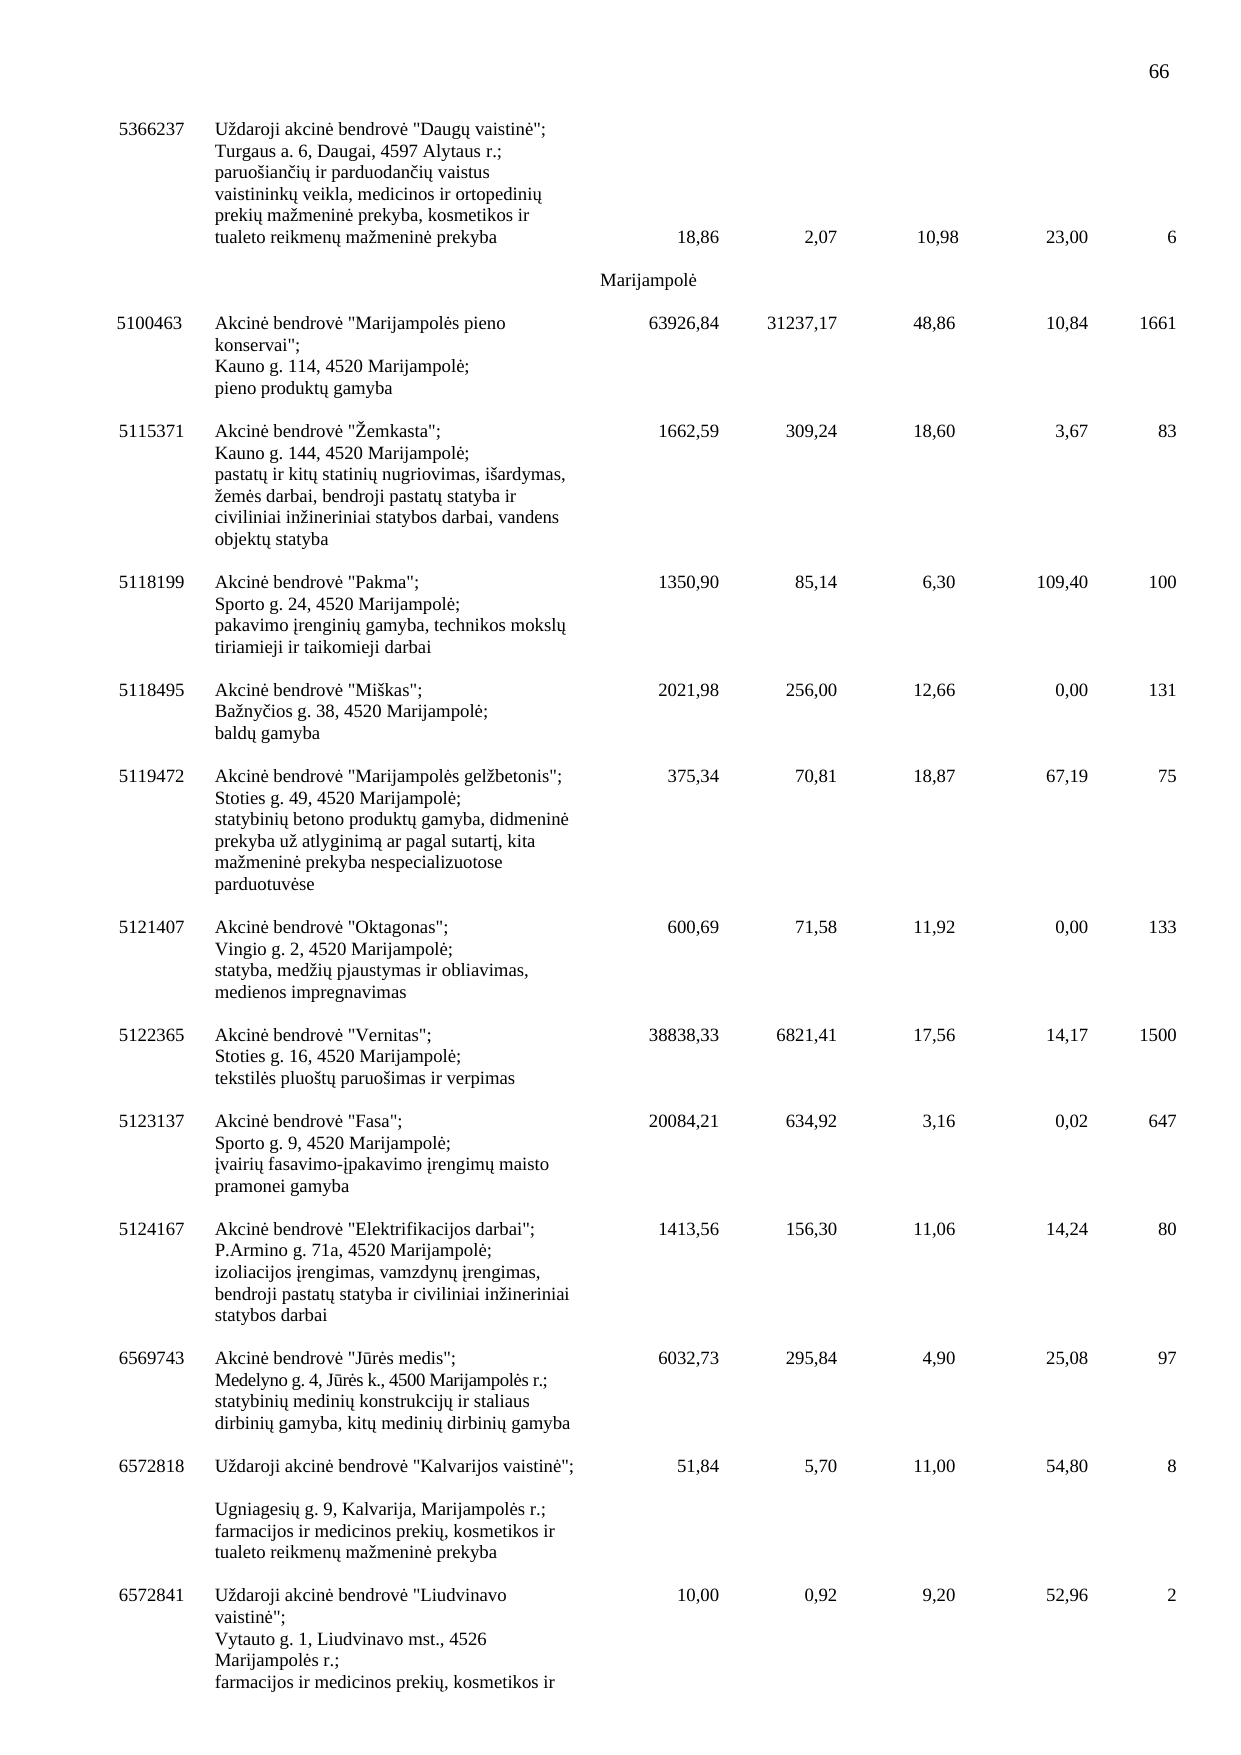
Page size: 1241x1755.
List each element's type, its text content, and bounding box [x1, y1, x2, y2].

table_cell Uždaroji akcinė bendrovė "Daugų vaistinė"; Turgaus a. 6, Daugai, 4597 Alytaus r.; paruošiančių ir parduodančių vaistus vaistininkų veikla, medicinos ir ortopedinių prekių mažmeninė prekyba, kosmetikos ir tualeto reikmenų mažmeninė prekyba [203, 118, 587, 269]
table_cell 14,24 [971, 1218, 1104, 1347]
table_cell 67,19 [971, 765, 1104, 916]
table_cell 38838,33 [587, 1024, 735, 1110]
table_cell 71,58 [735, 916, 853, 1024]
table_cell 5,70 [735, 1455, 853, 1584]
table_cell 1662,59 [587, 420, 735, 571]
table_cell 0,92 [735, 1584, 853, 1692]
table_cell 2,07 [735, 118, 853, 269]
table_cell 10,00 [587, 1584, 735, 1692]
table_cell 5366237 [100, 118, 203, 269]
table_cell 1661 [1104, 312, 1192, 420]
table_cell 0,00 [971, 679, 1104, 765]
table_cell 5124167 [100, 1218, 203, 1347]
table_cell 11,06 [853, 1218, 971, 1347]
table_cell 12,66 [853, 679, 971, 765]
table_cell 23,00 [975, 118, 1104, 269]
table_cell 0,02 [971, 1110, 1104, 1218]
table_cell Akcinė bendrovė "Elektrifikacijos darbai"; P.Armino g. 71a, 4520 Marijampolė; izoliacijos įrengimas, vamzdynų įrengimas, bendroji pastatų statyba ir civiliniai inžineriniai statybos darbai [203, 1218, 587, 1347]
table_cell Akcinė bendrovė "Vernitas"; Stoties g. 16, 4520 Marijampolė; tekstilės pluoštų paruošimas ir verpimas [203, 1024, 587, 1110]
table_cell 6032,73 [587, 1347, 735, 1455]
table_cell 70,81 [735, 765, 853, 916]
table_cell 20084,21 [587, 1110, 735, 1218]
table_cell 6569743 [100, 1347, 203, 1455]
table_cell Akcinė bendrovė "Miškas"; Bažnyčios g. 38, 4520 Marijampolė; baldų gamyba [203, 679, 587, 765]
table_cell 8 [1104, 1455, 1192, 1584]
table_cell 52,96 [971, 1584, 1104, 1692]
table_cell 6572818 [100, 1455, 203, 1584]
table_cell 11,92 [853, 916, 971, 1024]
table_cell 5118495 [100, 679, 203, 765]
table_cell Uždaroji akcinė bendrovė "Kalvarijos vaistinė"; Ugniagesių g. 9, Kalvarija, Marijampolės r.; farmacijos ir medicinos prekių, kosmetikos ir tualeto reikmenų mažmeninė prekyba [203, 1455, 587, 1584]
table_cell 97 [1104, 1347, 1192, 1455]
table_cell 18,60 [853, 420, 971, 571]
table_cell 2021,98 [587, 679, 735, 765]
table_cell Akcinė bendrovė "Oktagonas"; Vingio g. 2, 4520 Marijampolė; statyba, medžių pjaustymas ir obliavimas, medienos impregnavimas [203, 916, 587, 1024]
table_cell 309,24 [735, 420, 853, 571]
table_cell 54,80 [971, 1455, 1104, 1584]
table_cell Akcinė bendrovė "Marijampolės pieno konservai"; Kauno g. 114, 4520 Marijampolė; pieno produktų gamyba [203, 312, 587, 420]
table_cell Marijampolė [100, 269, 1192, 312]
table_cell 3,67 [971, 420, 1104, 571]
table_cell 375,34 [587, 765, 735, 916]
table_cell 100 [1104, 571, 1192, 679]
table_cell 4,90 [853, 1347, 971, 1455]
table_cell 600,69 [587, 916, 735, 1024]
table_cell 1500 [1104, 1024, 1192, 1110]
table_cell 634,92 [735, 1110, 853, 1218]
table_cell 51,84 [587, 1455, 735, 1584]
table_cell 6821,41 [735, 1024, 853, 1110]
table_cell Akcinė bendrovė "Fasa"; Sporto g. 9, 4520 Marijampolė; įvairių fasavimo-įpakavimo įrengimų maisto pramonei gamyba [203, 1110, 587, 1218]
table_cell 83 [1104, 420, 1192, 571]
table_cell 2 [1104, 1584, 1192, 1692]
table_cell 10,84 [971, 312, 1104, 420]
table_cell Akcinė bendrovė "Marijampolės gelžbetonis"; Stoties g. 49, 4520 Marijampolė; statybinių betono produktų gamyba, didmeninė prekyba už atlyginimą ar pagal sutartį, kita mažmeninė prekyba nespecializuotose parduotuvėse [203, 765, 587, 916]
table_cell 11,00 [853, 1455, 971, 1584]
table_cell 48,86 [853, 312, 971, 420]
table_cell 1350,90 [587, 571, 735, 679]
table_cell Akcinė bendrovė "Pakma"; Sporto g. 24, 4520 Marijampolė; pakavimo įrenginių gamyba, technikos mokslų tiriamieji ir taikomieji darbai [203, 571, 587, 679]
table_cell 25,08 [971, 1347, 1104, 1455]
table_cell 5121407 [100, 916, 203, 1024]
table_cell 31237,17 [735, 312, 853, 420]
table_cell 5100463 [100, 312, 203, 420]
table_cell 5119472 [100, 765, 203, 916]
table_cell 256,00 [735, 679, 853, 765]
table_cell 6,30 [853, 571, 971, 679]
table_cell 75 [1104, 765, 1192, 916]
table_cell 5122365 [100, 1024, 203, 1110]
table_cell 295,84 [735, 1347, 853, 1455]
table_cell 5123137 [100, 1110, 203, 1218]
table_cell 3,16 [853, 1110, 971, 1218]
table_cell Akcinė bendrovė "Žemkasta"; Kauno g. 144, 4520 Marijampolė; pastatų ir kitų statinių nugriovimas, išardymas, žemės darbai, bendroji pastatų statyba ir civiliniai inžineriniai statybos darbai, vandens objektų statyba [203, 420, 587, 571]
table_cell 109,40 [971, 571, 1104, 679]
table_cell 156,30 [735, 1218, 853, 1347]
table_cell 10,98 [853, 118, 974, 269]
table_cell 18,87 [853, 765, 971, 916]
table_cell 9,20 [853, 1584, 971, 1692]
table_cell 18,86 [587, 118, 735, 269]
table_cell 5115371 [100, 420, 203, 571]
table_cell 1413,56 [587, 1218, 735, 1347]
table_cell 85,14 [735, 571, 853, 679]
table_cell 14,17 [971, 1024, 1104, 1110]
table_cell 5118199 [100, 571, 203, 679]
table_cell 6 [1104, 118, 1192, 269]
table_cell Uždaroji akcinė bendrovė "Liudvinavo vaistinė"; Vytauto g. 1, Liudvinavo mst., 4526 Marijampolės r.; farmacijos ir medicinos prekių, kosmetikos ir [203, 1584, 587, 1692]
table_cell Akcinė bendrovė "Jūrės medis"; Medelyno g. 4, Jūrės k., 4500 Marijampolės r.; statybinių medinių konstrukcijų ir staliaus dirbinių gamyba, kitų medinių dirbinių gamyba [203, 1347, 587, 1455]
table_cell 0,00 [971, 916, 1104, 1024]
table_cell 133 [1104, 916, 1192, 1024]
table_cell 63926,84 [587, 312, 735, 420]
table_cell 6572841 [100, 1584, 203, 1692]
table_cell 131 [1104, 679, 1192, 765]
table_cell 17,56 [853, 1024, 971, 1110]
table_cell 80 [1104, 1218, 1192, 1347]
table_cell 647 [1104, 1110, 1192, 1218]
